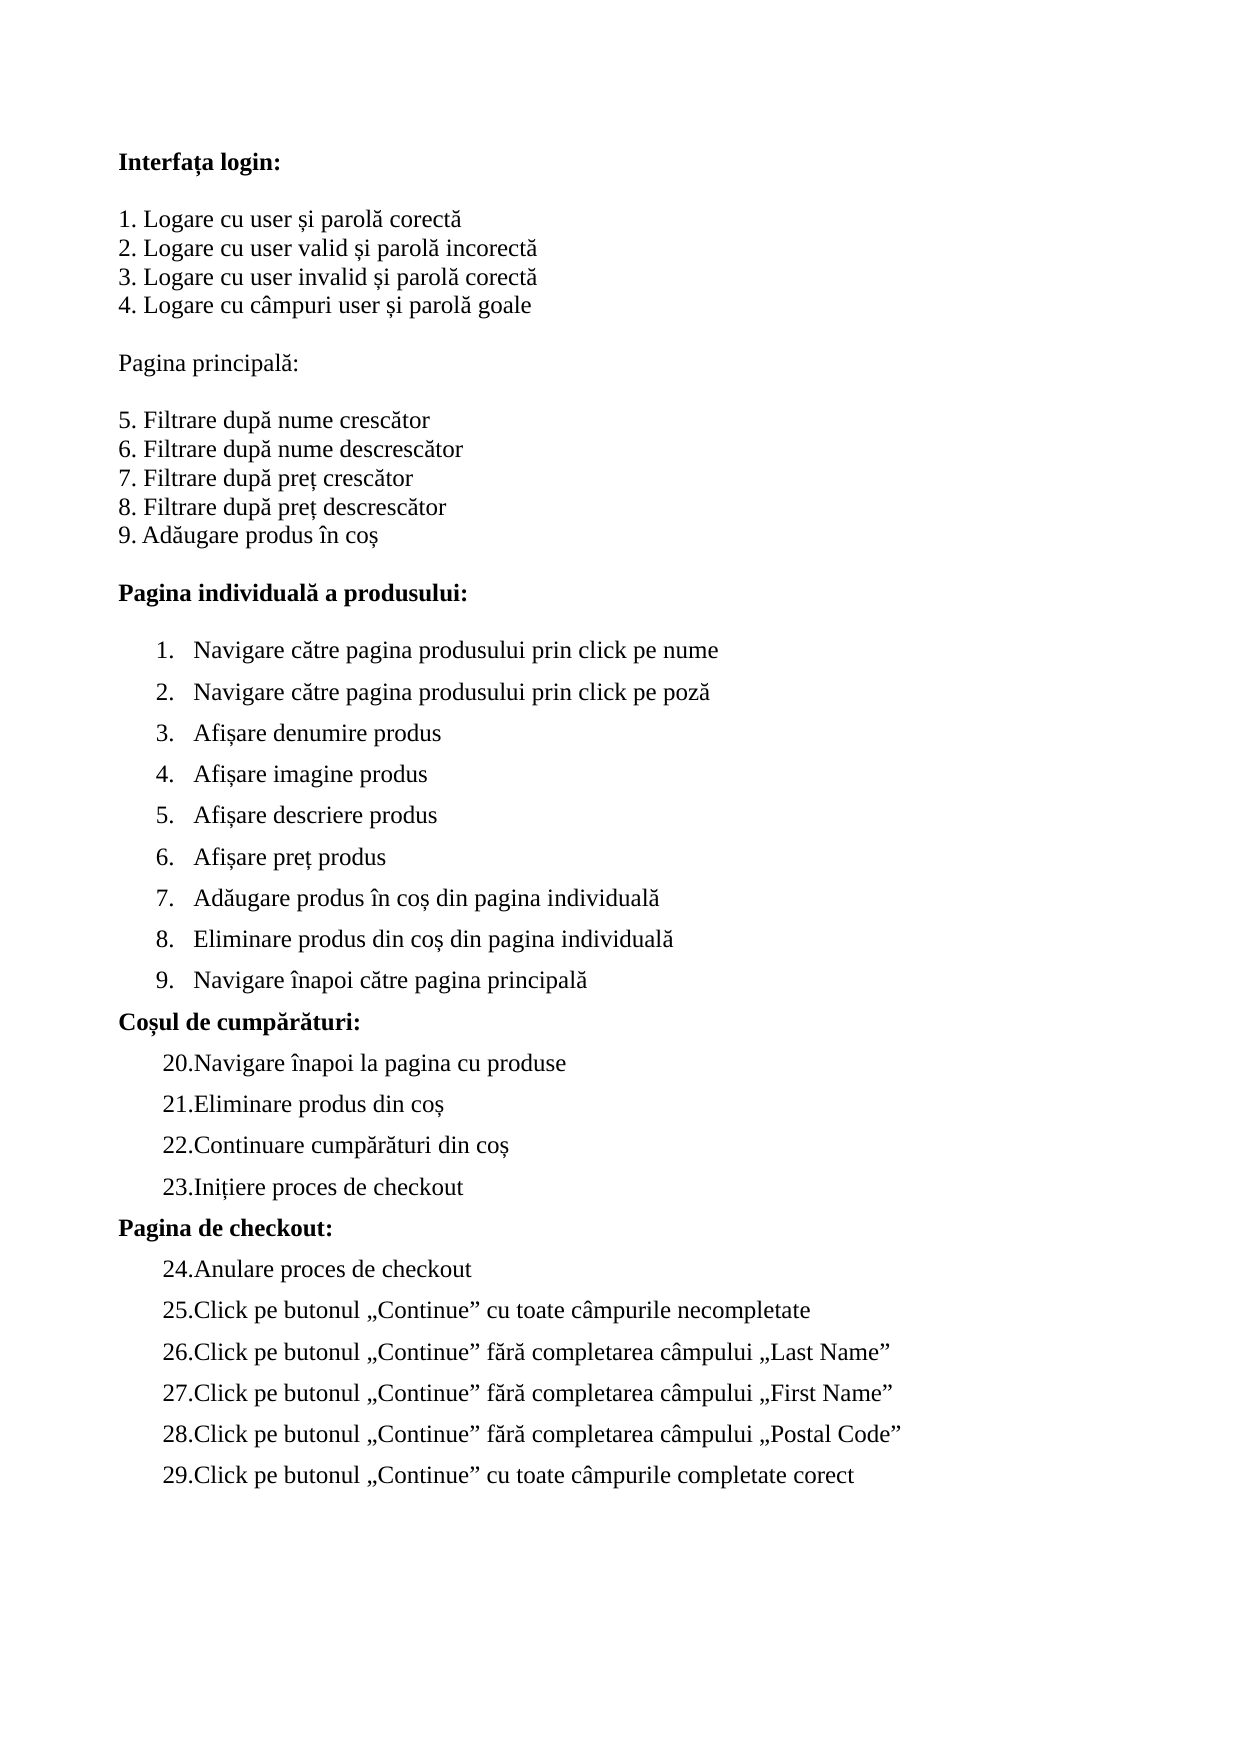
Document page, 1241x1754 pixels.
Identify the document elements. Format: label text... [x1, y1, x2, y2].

list Afișare denumire produs [156, 718, 1122, 747]
list Navigare către pagina produsului prin click pe nume [156, 636, 1122, 664]
list Navigare înapoi către pagina principală [156, 966, 1122, 994]
list Anulare proces de checkout [162, 1254, 1122, 1283]
text Interfața login: [118, 147, 1122, 176]
list Afișare preț produs [156, 842, 1122, 871]
list Click pe butonul „Continue” cu toate câmpurile necompletate [162, 1296, 1122, 1324]
list Afișare descriere produs [156, 801, 1122, 829]
text 3. Logare cu user invalid și parolă corectă [118, 262, 1122, 291]
text 1. Logare cu user și parolă corectă [118, 204, 1122, 233]
list Navigare înapoi la pagina cu produse [162, 1048, 1122, 1077]
list Click pe butonul „Continue” cu toate câmpurile completate corect [162, 1461, 1122, 1489]
text Pagina principală: [118, 348, 1122, 377]
text Coșul de cumpărături: [118, 1007, 1122, 1036]
text 8. Filtrare după preț descrescător [118, 492, 1122, 521]
list Afișare imagine produs [156, 759, 1122, 788]
text Pagina individuală a produsului: [118, 578, 1122, 607]
list Navigare către pagina produsului prin click pe poză [156, 677, 1122, 706]
list Click pe butonul „Continue” fără completarea câmpului „Postal Code” [162, 1419, 1122, 1448]
list Inițiere proces de checkout [162, 1172, 1122, 1201]
list Click pe butonul „Continue” fără completarea câmpului „First Name” [162, 1378, 1122, 1407]
text 6. Filtrare după nume descrescător [118, 434, 1122, 463]
text 5. Filtrare după nume crescător [118, 406, 1122, 434]
text 9. Adăugare produs în coș [118, 521, 1122, 549]
list Continuare cumpărături din coș [162, 1131, 1122, 1159]
list Eliminare produs din coș din pagina individuală [156, 924, 1122, 953]
text 2. Logare cu user valid și parolă incorectă [118, 233, 1122, 262]
text 4. Logare cu câmpuri user și parolă goale [118, 291, 1122, 319]
list Adăugare produs în coș din pagina individuală [156, 883, 1122, 912]
list Eliminare produs din coș [162, 1089, 1122, 1118]
text Pagina de checkout: [118, 1213, 1122, 1242]
list Click pe butonul „Continue” fără completarea câmpului „Last Name” [162, 1337, 1122, 1366]
text 7. Filtrare după preț crescător [118, 463, 1122, 492]
